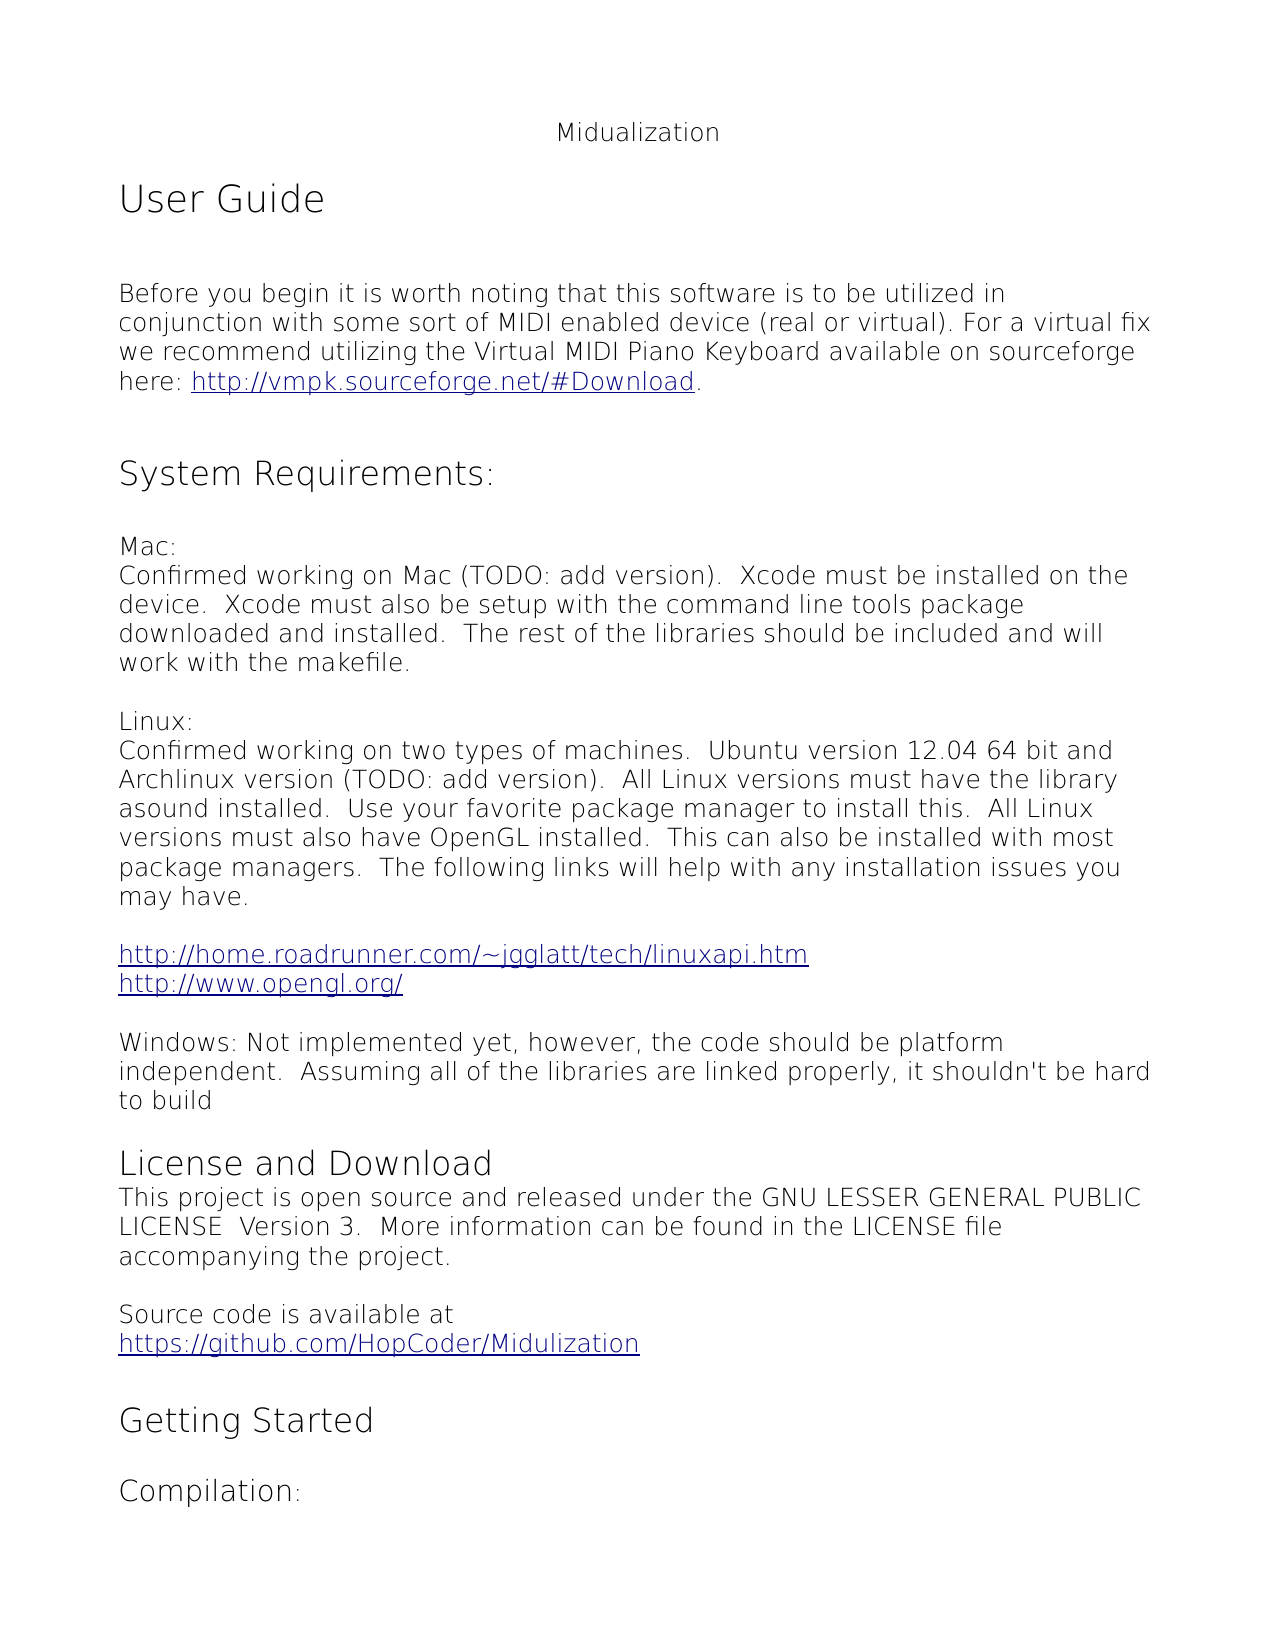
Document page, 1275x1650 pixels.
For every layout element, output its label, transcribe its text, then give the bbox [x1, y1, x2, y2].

text Compilation: [118, 1475, 1157, 1509]
text System Requirements: [118, 454, 1157, 493]
text Mac: [118, 532, 1157, 561]
text License and Download [118, 1144, 1157, 1183]
text Getting Started [118, 1402, 1157, 1441]
text User Guide [118, 177, 1157, 221]
text Confirmed working on Mac (TODO: add version). Xcode must be installed on the device. Xcode must also be setup with the command line tools package downloaded and installed. The rest of the libraries should be included and will work with the makefile. [118, 561, 1157, 678]
text Linux: [118, 707, 1157, 736]
text Windows: Not implemented yet, however, the code should be platform independent. Assuming all of the libraries are linked properly, it shouldn't be hard to build [118, 1028, 1157, 1115]
text Source code is available at [118, 1300, 1157, 1329]
text https://github.com/HopCoder/Midulization [118, 1329, 1157, 1358]
text This project is open source and released under the GNU LESSER GENERAL PUBLIC LICENSE Version 3. More information can be found in the LICENSE file accompanying the project. [118, 1183, 1157, 1271]
text http://home.roadrunner.com/~jgglatt/tech/linuxapi.htm [118, 940, 1157, 969]
text http://www.opengl.org/ [118, 969, 1157, 999]
text Confirmed working on two types of machines. Ubuntu version 12.04 64 bit and Archlinux version (TODO: add version). All Linux versions must have the library asound installed. Use your favorite package manager to install this. All Linux versions must also have OpenGL installed. This can also be installed with most package managers. The following links will help with any installation issues you may have. [118, 736, 1157, 911]
text Before you begin it is worth noting that this software is to be utilized in conjunction with some sort of MIDI enabled device (real or virtual). For a virtual fix we recommend utilizing the Virtual MIDI Piano Keyboard available on sourceforge here: http://vmpk.sourceforge.net/#Download. [118, 279, 1157, 396]
